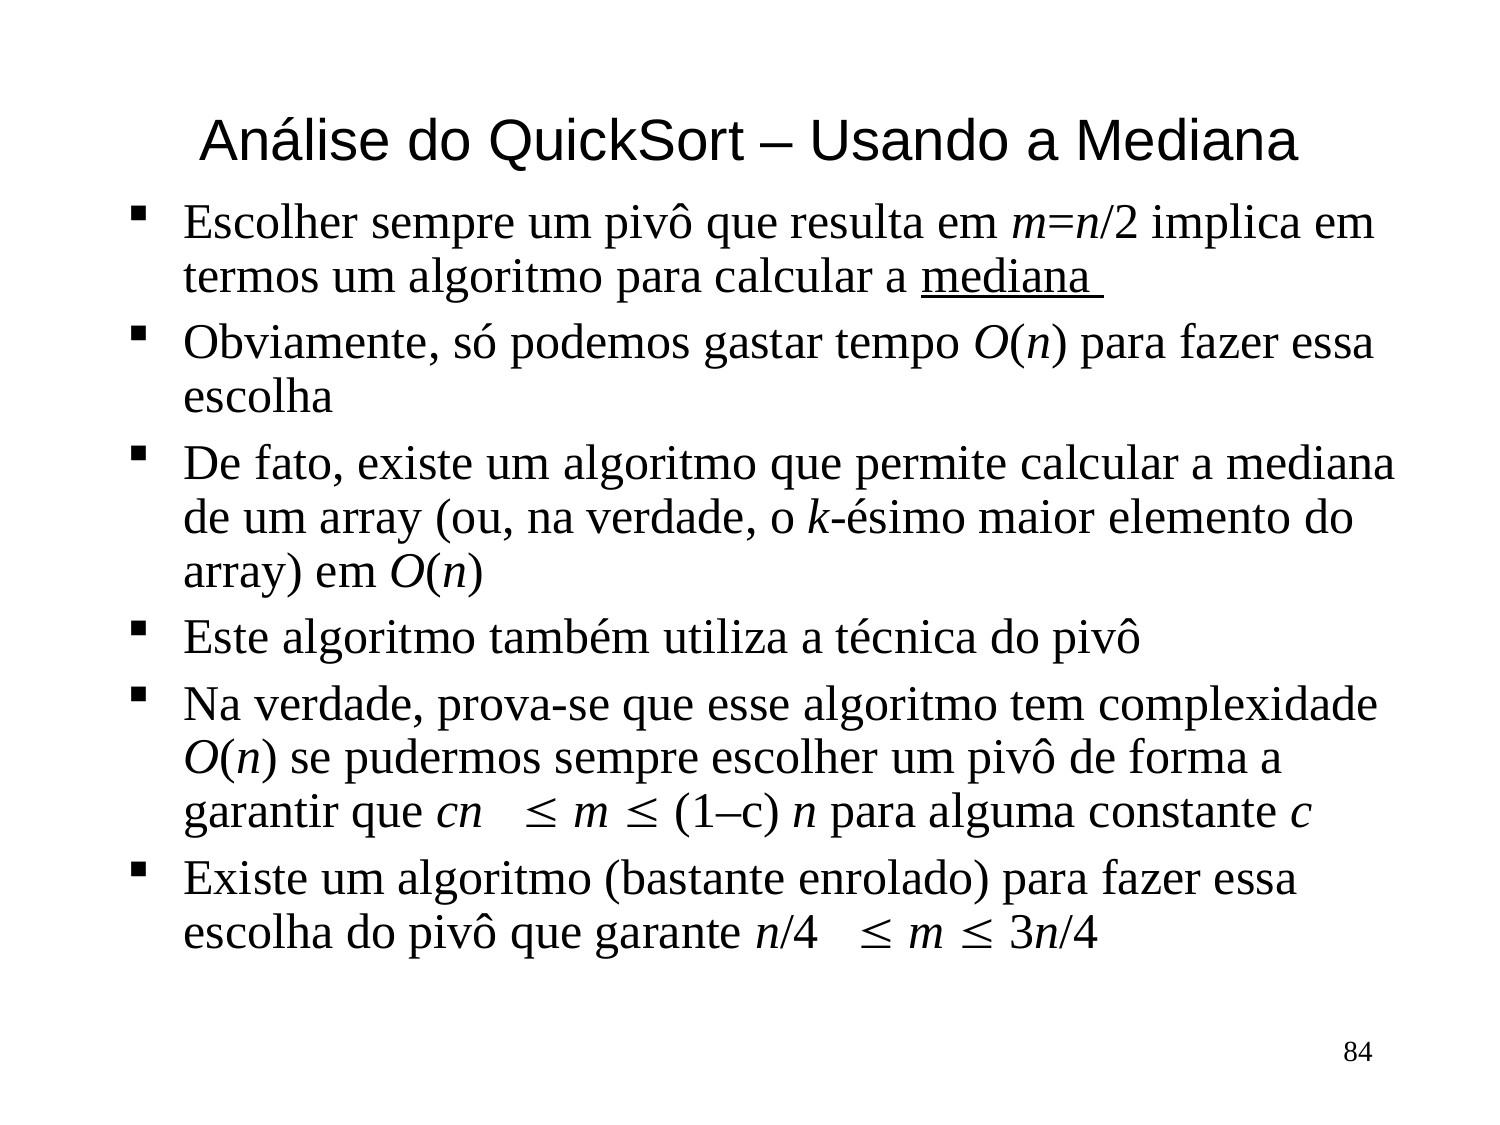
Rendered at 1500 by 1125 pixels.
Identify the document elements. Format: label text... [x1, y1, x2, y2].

list Escolher sempre um pivô que resulta em m=n/2 implica em termos um algoritmo para calcular a mediana Obviamente, só podemos gastar tempo O(n) para fazer essa escolha De fato, existe um algoritmo que permite calcular a mediana de um array (ou, na verdade, o k-ésimo maior elemento do array) em O(n) Este algoritmo também utiliza a técnica do pivô Na verdade, prova-se que esse algoritmo tem complexidade O(n) se pudermos sempre escolher um pivô de forma a garantir que cn  m  (1–c) n para alguma constante c Existe um algoritmo (bastante enrolado) para fazer essa escolha do pivô que garante n/4  m  3n/4 [112, 187, 1450, 1000]
title Análise do QuickSort – Usando a Mediana [112, 99, 1388, 175]
